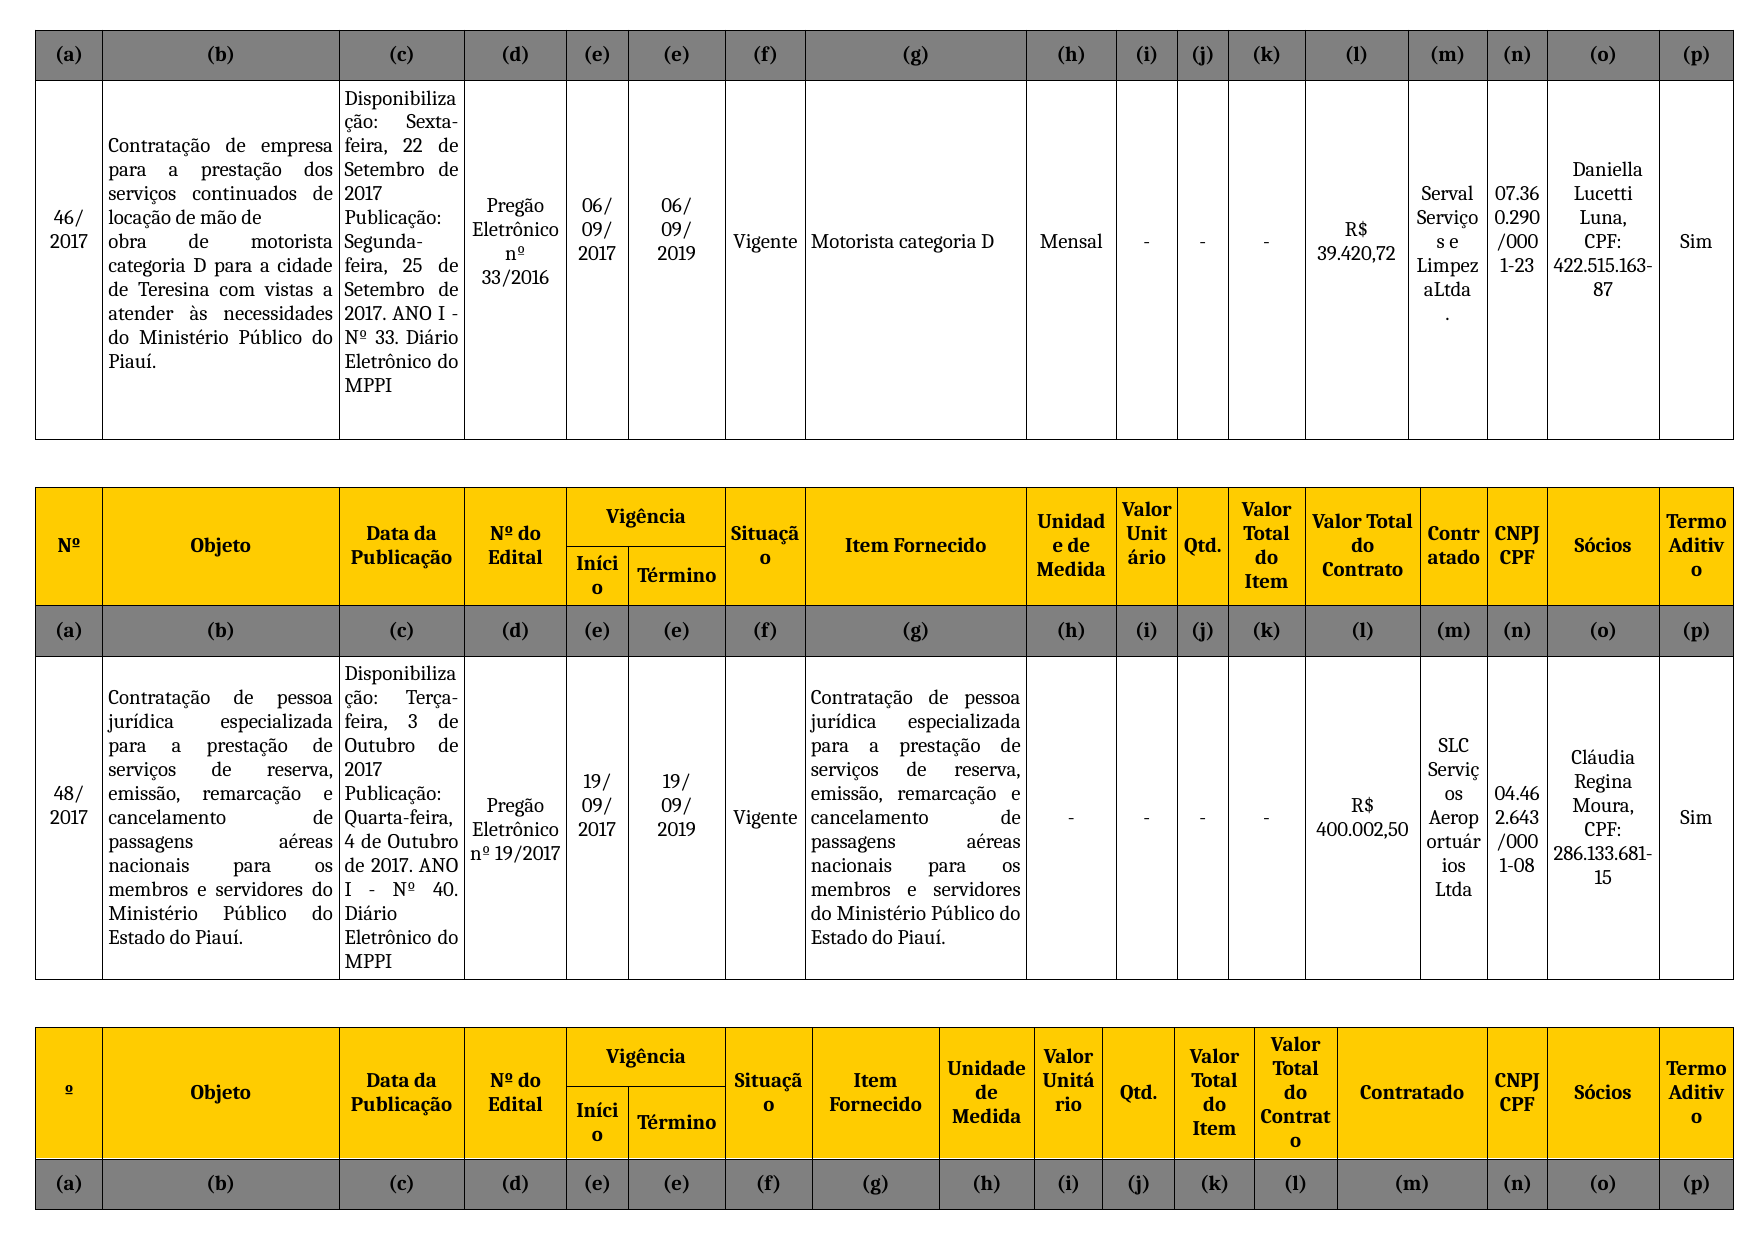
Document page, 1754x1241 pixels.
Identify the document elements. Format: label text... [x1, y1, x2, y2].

table_cell [1229, 403, 1305, 439]
table_cell (e) [567, 606, 628, 656]
table_cell 19/ 09/ 2017 [567, 657, 628, 979]
table_header Objeto [103, 488, 339, 605]
table_header Contratado [1338, 1028, 1487, 1158]
table_cell 07.360.290/0001-23 [1488, 81, 1547, 403]
table_cell Daniella Lucetti Luna, CPF: 422.515.163-87 [1548, 81, 1659, 403]
table_header Situação [726, 488, 805, 605]
table_header CNPJ CPF [1488, 1028, 1547, 1158]
table_cell Sim [1660, 81, 1733, 403]
table_cell - [1178, 81, 1228, 403]
table_header Situação [726, 1028, 812, 1158]
table_cell - [1117, 81, 1177, 403]
table_header Valor Total do Contrato [1255, 1028, 1337, 1158]
table_header Nº [36, 488, 102, 605]
table_cell Disponibilização: Sexta-feira, 22 de Setembro de 2017 Publicação: Segunda-feira, 25 de Setembro de 2017. ANO I - Nº 33. Diário Eletrônico do MPPI [340, 81, 464, 403]
table_cell (p) [1660, 606, 1733, 656]
table_cell (o) [1548, 1160, 1659, 1209]
table_cell (n) [1488, 31, 1547, 80]
table_cell [340, 403, 464, 439]
table_header Unidade de Medida [940, 1028, 1034, 1158]
table_header Item Fornecido [806, 488, 1026, 605]
table_header Valor Unitário [1117, 488, 1177, 605]
table_cell 06/ 09/ 2019 [629, 81, 725, 403]
table_header Termo Aditivo [1660, 488, 1733, 605]
table_cell [629, 403, 725, 439]
table_cell (o) [1548, 606, 1659, 656]
table_header Valor Total do Item [1229, 488, 1305, 605]
table_header Qtd. [1178, 488, 1228, 605]
table_cell Vigente [726, 81, 805, 403]
table_cell (e) [567, 31, 628, 80]
table_cell - [1229, 657, 1305, 979]
table_header Valor Total do Contrato [1306, 488, 1420, 605]
table_cell (h) [1027, 31, 1116, 80]
table_cell (n) [1488, 1160, 1547, 1209]
table_cell (m) [1409, 31, 1487, 80]
table_cell (g) [806, 606, 1026, 656]
table_cell [1178, 403, 1228, 439]
table_cell Sim [1660, 657, 1733, 979]
table_cell (e) [629, 606, 725, 656]
table_header Nº do Edital [465, 1028, 566, 1158]
table_cell (f) [726, 606, 805, 656]
table_cell [1027, 403, 1116, 439]
table_cell [567, 403, 628, 439]
table_cell [806, 403, 1026, 439]
table_header Contratado [1421, 488, 1487, 605]
table_cell (c) [340, 606, 464, 656]
table_cell Contratação de pessoa jurídica especializada para a prestação de serviços de reserva, emissão, remarcação e cancelamento de passagens aéreas nacionais para os membros e servidores do Ministério Público do Estado do Piauí. [103, 657, 339, 979]
table_cell 48/ 2017 [36, 657, 102, 979]
table_cell (h) [940, 1160, 1034, 1209]
table_cell Motorista categoria D [806, 81, 1026, 403]
table_cell (e) [629, 1160, 725, 1209]
table_cell [1117, 403, 1177, 439]
table_cell SLC Serviços Aeroportuários Ltda [1421, 657, 1487, 979]
table_cell Início [567, 547, 628, 605]
table_cell (j) [1103, 1160, 1174, 1209]
table_cell (f) [726, 31, 805, 80]
table_cell (k) [1229, 606, 1305, 656]
table_cell (c) [340, 1160, 464, 1209]
table_header Unidade de Medida [1027, 488, 1116, 605]
table_cell Início [567, 1087, 628, 1158]
table_cell (p) [1660, 31, 1733, 80]
table_cell (n) [1488, 606, 1547, 656]
table_cell [1548, 403, 1659, 439]
table_cell Término [629, 1087, 725, 1158]
table_cell [103, 403, 339, 439]
table_cell (d) [465, 31, 566, 80]
table_cell - [1027, 657, 1116, 979]
table_cell (f) [726, 1160, 812, 1209]
table_cell [1409, 403, 1487, 439]
table_cell Vigente [726, 657, 805, 979]
table_cell (a) [36, 31, 102, 80]
table_header Valor Total do Item [1175, 1028, 1254, 1158]
table_cell Contratação de empresa para a prestação dos serviços continuados de locação de mão de obra de motorista categoria D para a cidade de Teresina com vistas a atender às necessidades do Ministério Público do Piauí. [103, 81, 339, 403]
table_header Data da Publicação [340, 488, 464, 605]
table_cell (m) [1338, 1160, 1487, 1209]
table_cell (j) [1178, 606, 1228, 656]
table_cell (k) [1175, 1160, 1254, 1209]
table_cell (e) [567, 1160, 628, 1209]
table_cell [1488, 403, 1547, 439]
table_header º [36, 1028, 102, 1158]
table_cell (h) [1027, 606, 1116, 656]
table_cell (g) [806, 31, 1026, 80]
table_cell (k) [1229, 31, 1305, 80]
table_cell [36, 403, 102, 439]
table_header Sócios [1548, 1028, 1659, 1158]
table_cell (l) [1306, 31, 1408, 80]
table_cell (d) [465, 1160, 566, 1209]
table_cell (l) [1255, 1160, 1337, 1209]
table_cell - [1178, 657, 1228, 979]
table_header Sócios [1548, 488, 1659, 605]
table_cell (o) [1548, 31, 1659, 80]
table_cell 46/ 2017 [36, 81, 102, 403]
table_cell - [1229, 81, 1305, 403]
table_header Nº do Edital [465, 488, 566, 605]
table_cell 19/ 09/ 2019 [629, 657, 725, 979]
table_cell [465, 403, 566, 439]
table_header Objeto [103, 1028, 339, 1158]
table_header Data da Publicação [340, 1028, 464, 1158]
table_cell (d) [465, 606, 566, 656]
table_cell Mensal [1027, 81, 1116, 403]
table_cell (a) [36, 1160, 102, 1209]
table_cell (b) [103, 1160, 339, 1209]
table_cell 04.462.643/0001-08 [1488, 657, 1547, 979]
table_header Vigência [567, 488, 725, 546]
table_cell - [1117, 657, 1177, 979]
table_cell Término [629, 547, 725, 605]
table_cell [1660, 403, 1733, 439]
table_cell R$ 400.002,50 [1306, 657, 1420, 979]
table_cell Pregão Eletrônico nº 19/2017 [465, 657, 566, 979]
table_cell (l) [1306, 606, 1420, 656]
table_header Qtd. [1103, 1028, 1174, 1158]
table_cell Contratação de pessoa jurídica especializada para a prestação de serviços de reserva, emissão, remarcação e cancelamento de passagens aéreas nacionais para os membros e servidores do Ministério Público do Estado do Piauí. [806, 657, 1026, 979]
table_cell (a) [36, 606, 102, 656]
table_cell (j) [1178, 31, 1228, 80]
table_cell Serval Serviços e LimpezaLtda . [1409, 81, 1487, 403]
table_cell (m) [1421, 606, 1487, 656]
table_cell (g) [813, 1160, 939, 1209]
table_cell (b) [103, 606, 339, 656]
table_cell (i) [1117, 606, 1177, 656]
table_cell [726, 403, 805, 439]
table_cell Cláudia Regina Moura, CPF: 286.133.681-15 [1548, 657, 1659, 979]
table_cell 06/ 09/ 2017 [567, 81, 628, 403]
table_cell Disponibilização: Terça-feira, 3 de Outubro de 2017 Publicação: Quarta-feira, 4 de Outubro de 2017. ANO I - Nº 40. Diário Eletrônico do MPPI [340, 657, 464, 979]
table_header Valor Unitário [1035, 1028, 1102, 1158]
table_cell (p) [1660, 1160, 1733, 1209]
table_header Item Fornecido [813, 1028, 939, 1158]
table_cell (i) [1035, 1160, 1102, 1209]
table_header Vigência [567, 1028, 725, 1086]
table_cell [1306, 403, 1408, 439]
table_cell (c) [340, 31, 464, 80]
table_cell (i) [1117, 31, 1177, 80]
table_header CNPJ CPF [1488, 488, 1547, 605]
table_cell Pregão Eletrônico nº 33/2016 [465, 81, 566, 403]
table_header Termo Aditivo [1660, 1028, 1733, 1158]
table_cell (e) [629, 31, 725, 80]
table_cell (b) [103, 31, 339, 80]
table_cell R$ 39.420,72 [1306, 81, 1408, 403]
